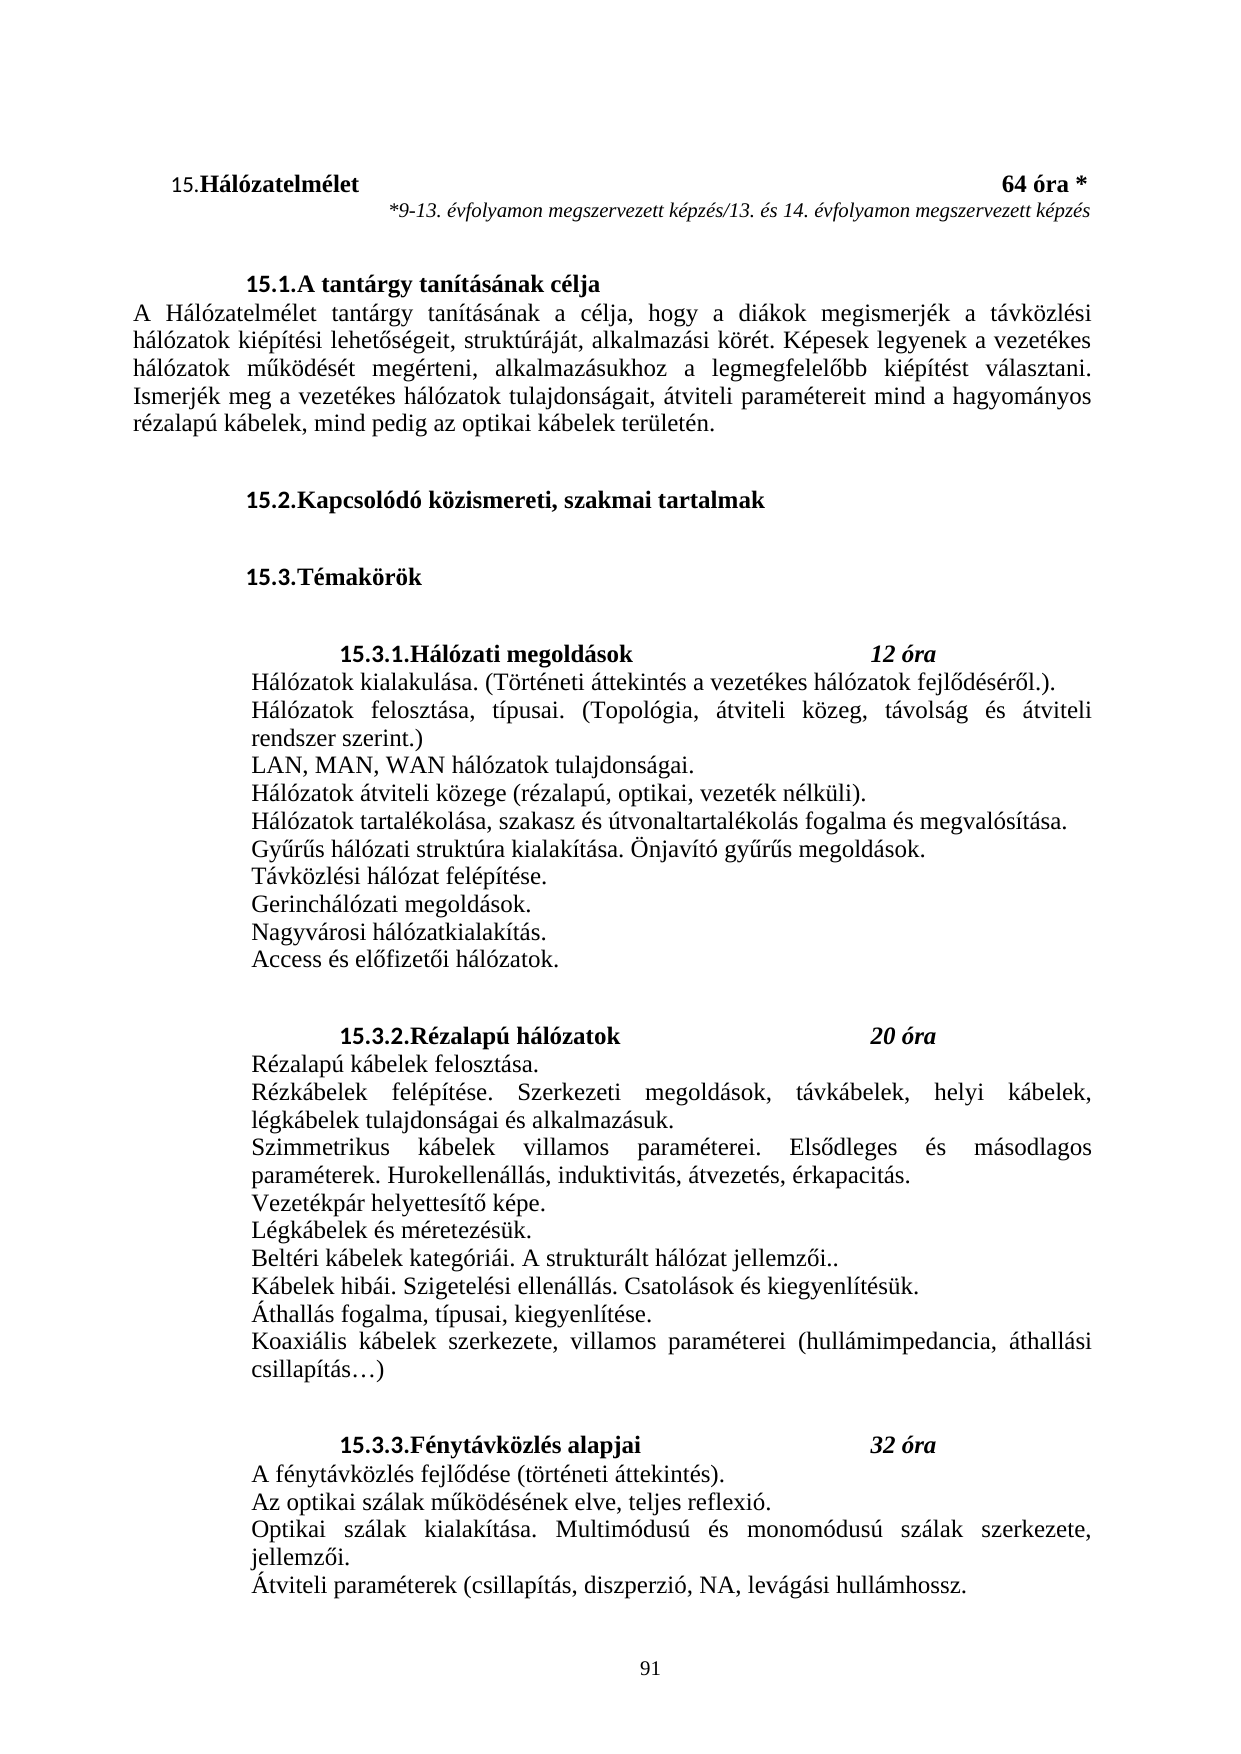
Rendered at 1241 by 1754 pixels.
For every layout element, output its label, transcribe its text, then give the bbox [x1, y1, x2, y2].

text *9-13. évfolyamon megszervezett képzés/13. és 14. évfolyamon megszervezett képzés [170, 198, 1093, 222]
text Access és előfizetői hálózatok. [251, 946, 1093, 973]
text Áthallás fogalma, típusai, kiegyenlítése. [251, 1300, 1093, 1327]
text LAN, MAN, WAN hálózatok tulajdonságai. [251, 752, 1093, 779]
text Vezetékpár helyettesítő képe. [251, 1189, 1093, 1217]
text Hálózatok felosztása, típusai. (Topológia, átviteli közeg, távolság és átviteli rendszer szerint.) [251, 696, 1093, 752]
text Szimmetrikus kábelek villamos paraméterei. Elsődleges és másodlagos paraméterek. Hurokellenállás, induktivitás, átvezetés, érkapacitás. [251, 1133, 1093, 1189]
list Kapcsolódó közismereti, szakmai tartalmak [133, 486, 1093, 514]
text Rézalapú kábelek felosztása. [251, 1050, 1093, 1078]
text A Hálózatelmélet tantárgy tanításának a célja, hogy a diákok megismerjék a távközlési hálózatok kiépítési lehetőségeit, struktúráját, alkalmazási körét. Képesek legyenek a vezetékes hálózatok működését megérteni, alkalmazásukhoz a legmegfelelőbb kiépítést választani. Ismerjék meg a vezetékes hálózatok tulajdonságait, átviteli paramétereit mind a hagyományos rézalapú kábelek, mind pedig az optikai kábelek területén. [133, 299, 1093, 437]
text Távközlési hálózat felépítése. [251, 862, 1093, 890]
text Nagyvárosi hálózatkialakítás. [251, 918, 1093, 946]
text Gyűrűs hálózati struktúra kialakítása. Önjavító gyűrűs megoldások. [251, 835, 1093, 862]
text Rézkábelek felépítése. Szerkezeti megoldások, távkábelek, helyi kábelek, légkábelek tulajdonságai és alkalmazásuk. [251, 1078, 1093, 1133]
text Hálózatok tartalékolása, szakasz és útvonaltartalékolás fogalma és megvalósítása. [251, 807, 1093, 835]
text Hálózatok kialakulása. (Történeti áttekintés a vezetékes hálózatok fejlődéséről.). [251, 668, 1093, 696]
text Átviteli paraméterek (csillapítás, diszperzió, NA, levágási hullámhossz. [251, 1571, 1093, 1598]
text Az optikai szálak működésének elve, teljes reflexió. [251, 1488, 1093, 1515]
text Koaxiális kábelek szerkezete, villamos paraméterei (hullámimpedancia, áthallási csillapítás…) [251, 1327, 1093, 1383]
text Kábelek hibái. Szigetelési ellenállás. Csatolások és kiegyenlítésük. [251, 1272, 1093, 1300]
text Gerinchálózati megoldások. [251, 890, 1093, 918]
text Légkábelek és méretezésük. [251, 1217, 1093, 1244]
list Fénytávközlés alapjai 32 óra [133, 1431, 1093, 1460]
list Rézalapú hálózatok 20 óra [133, 1022, 1093, 1050]
text A fénytávközlés fejlődése (történeti áttekintés). [251, 1460, 1093, 1488]
text Hálózatok átviteli közege (rézalapú, optikai, vezeték nélküli). [251, 779, 1093, 807]
text Beltéri kábelek kategóriái. A strukturált hálózat jellemzői.. [251, 1244, 1093, 1272]
list A tantárgy tanításának célja [133, 270, 1093, 299]
list Hálózatelmélet 64 óra * [133, 171, 1093, 198]
list Hálózati megoldások 12 óra [133, 640, 1093, 668]
text Optikai szálak kialakítása. Multimódusú és monomódusú szálak szerkezete, jellemzői. [251, 1515, 1093, 1571]
list Témakörök [133, 563, 1093, 591]
